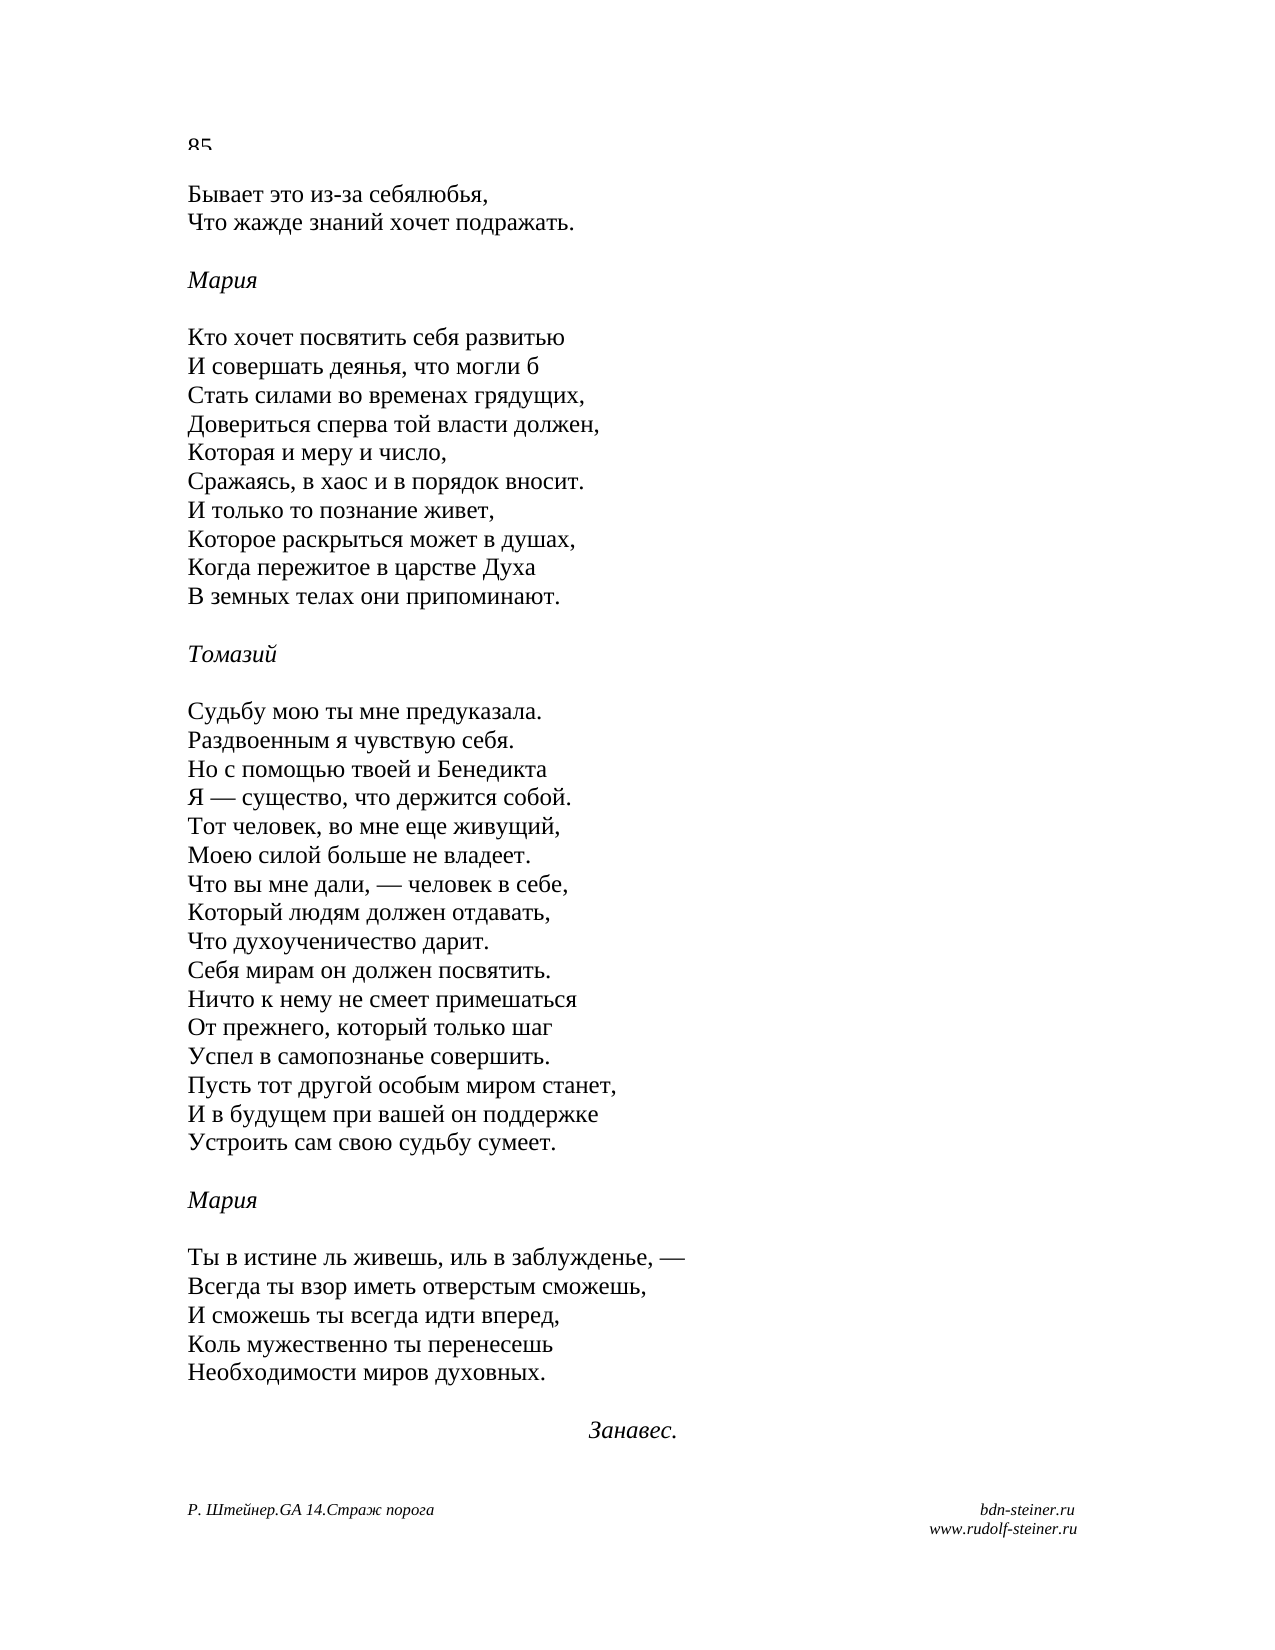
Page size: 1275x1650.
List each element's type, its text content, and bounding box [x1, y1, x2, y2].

text Занавес. [187, 1415, 1087, 1444]
text Бывает это из-за себялюбья, Что жажде знаний хочет подражать. [187, 179, 1087, 236]
text Судьбу мою ты мне предуказала. Раздвоенным я чувствую себя. Но с помощью твоей и Бенедикта Я — существо, что держится собой. Тот человек, во мне еще живущий, Моею силой больше не владеет. Что вы мне дали, — человек в себе, Который людям должен отдавать, Что духоученичество дарит. Себя мирам он должен посвятить. Ничто к нему не смеет примешаться От прежнего, который только шаг Успел в самопознанье совершить. Пусть тот другой особым миром станет, И в будущем при вашей он поддержке Устроить сам свою судьбу сумеет. [187, 696, 1087, 1156]
text Мария [187, 1185, 1087, 1214]
text Ты в истине ль живешь, иль в заблужденье, — Всегда ты взор иметь отверстым сможешь, И сможешь ты всегда идти вперед, Коль мужественно ты перенесешь Необходимости миров духовных. [187, 1242, 1087, 1386]
text Мария [187, 265, 1087, 294]
text Кто хочет посвятить себя развитью И совершать деянья, что могли б Стать силами во временах грядущих, Довериться сперва той власти должен, Которая и меру и число, Сражаясь, в хаос и в порядок вносит. И только то познание живет, Которое раскрыться может в душах, Когда пережитое в царстве Духа В земных телах они припоминают. [187, 322, 1087, 610]
text Томазий [187, 639, 1087, 667]
